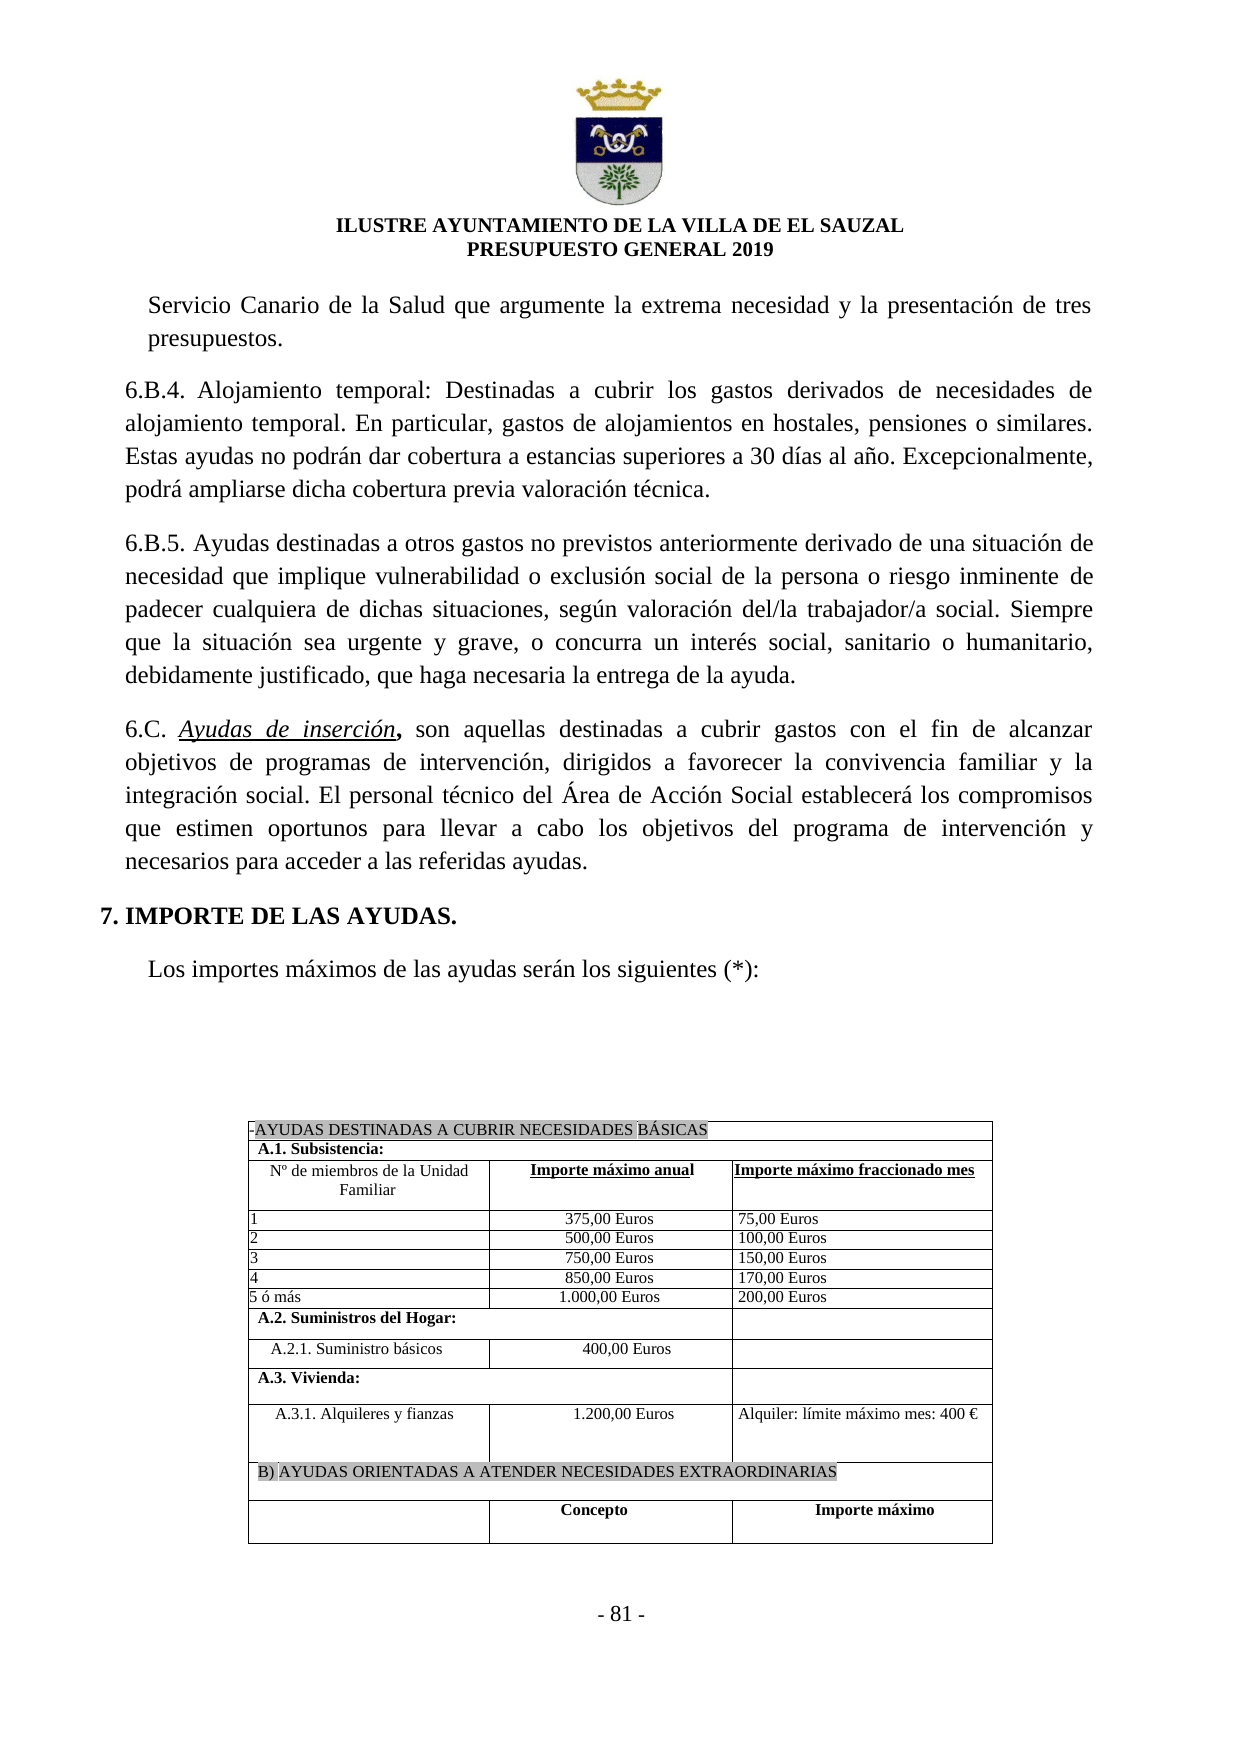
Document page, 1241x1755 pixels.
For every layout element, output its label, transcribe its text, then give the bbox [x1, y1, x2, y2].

table_cell 400,00 Euros [490, 1340, 732, 1368]
table_cell A.1. Subsistencia: [249, 1141, 992, 1160]
table_cell Importe máximo [733, 1501, 992, 1543]
table_cell Concepto [490, 1501, 732, 1543]
table_cell 375,00 Euros [490, 1211, 732, 1229]
table_cell 75,00 Euros [733, 1211, 992, 1229]
list Alojamiento temporal: Destinadas a cubrir los gastos derivados de necesidades de alojamiento temporal. En particular, gastos de alojamientos en hostales, pensiones o similares. Estas ayudas no podrán dar cobertura a estancias superiores a 30 días al año. Excepcionalmente, podrá ampliarse dicha cobertura previa valoración técnica. [125, 375, 1094, 503]
table_cell 1 [249, 1211, 489, 1229]
table_cell Importe máximo anual [490, 1161, 732, 1210]
table_cell 3 [249, 1250, 489, 1268]
table_cell [249, 1501, 489, 1543]
table_cell 5 ó más [249, 1289, 489, 1308]
table_cell A.3. Vivienda: [249, 1369, 732, 1403]
list Ayudas de inserción, son aquellas destinadas a cubrir gastos con el fin de alcanzar objetivos de programas de intervención, dirigidos a favorecer la convivencia familiar y la integración social. El personal técnico del Área de Acción Social establecerá los compromisos que estimen oportunos para llevar a cabo los objetivos del programa de intervención y necesarios para acceder a las referidas ayudas. [125, 714, 1093, 875]
text Los importes máximos de las ayudas serán los siguientes (*): [148, 954, 1141, 983]
text Servicio Canario de la Salud que argumente la extrema necesidad y la presentación de tres presupuestos. [148, 290, 1094, 352]
table_cell 500,00 Euros [490, 1231, 732, 1249]
table_cell 170,00 Euros [733, 1270, 992, 1288]
table_cell 750,00 Euros [490, 1250, 732, 1268]
table_cell Alquiler: límite máximo mes: 400 € [733, 1405, 992, 1462]
list IMPORTE DE LAS AYUDAS. [100, 901, 1141, 930]
table_cell [733, 1369, 992, 1403]
table_cell [733, 1309, 992, 1339]
table_cell 4 [249, 1270, 489, 1288]
list Ayudas destinadas a otros gastos no previstos anteriormente derivado de una situación de necesidad que implique vulnerabilidad o exclusión social de la persona o riesgo inminente de padecer cualquiera de dichas situaciones, según valoración del/la trabajador/a social. Siempre que la situación sea urgente y grave, o concurra un interés social, sanitario o humanitario, debidamente justificado, que haga necesaria la entrega de la ayuda. [125, 528, 1093, 689]
table_cell A.3.1. Alquileres y fianzas [249, 1405, 489, 1462]
table_cell A.2. Suministros del Hogar: [249, 1309, 732, 1339]
table_cell 1.200,00 Euros [490, 1405, 732, 1462]
table_cell 850,00 Euros [490, 1270, 732, 1288]
table_cell 1.000,00 Euros [490, 1289, 732, 1308]
table_cell B) AYUDAS ORIENTADAS A ATENDER NECESIDADES EXTRAORDINARIAS [249, 1463, 992, 1499]
table_cell Importe máximo fraccionado mes [733, 1161, 992, 1210]
table_cell Nº de miembros de la Unidad Familiar [249, 1161, 489, 1210]
table_cell A.2.1. Suministro básicos [249, 1340, 489, 1368]
table_cell 150,00 Euros [733, 1250, 992, 1268]
table_header -AYUDAS DESTINADAS A CUBRIR NECESIDADES BÁSICAS [249, 1122, 992, 1140]
table_cell [733, 1340, 992, 1368]
table_cell 200,00 Euros [733, 1289, 992, 1308]
table_cell 2 [249, 1231, 489, 1249]
table_cell 100,00 Euros [733, 1231, 992, 1249]
